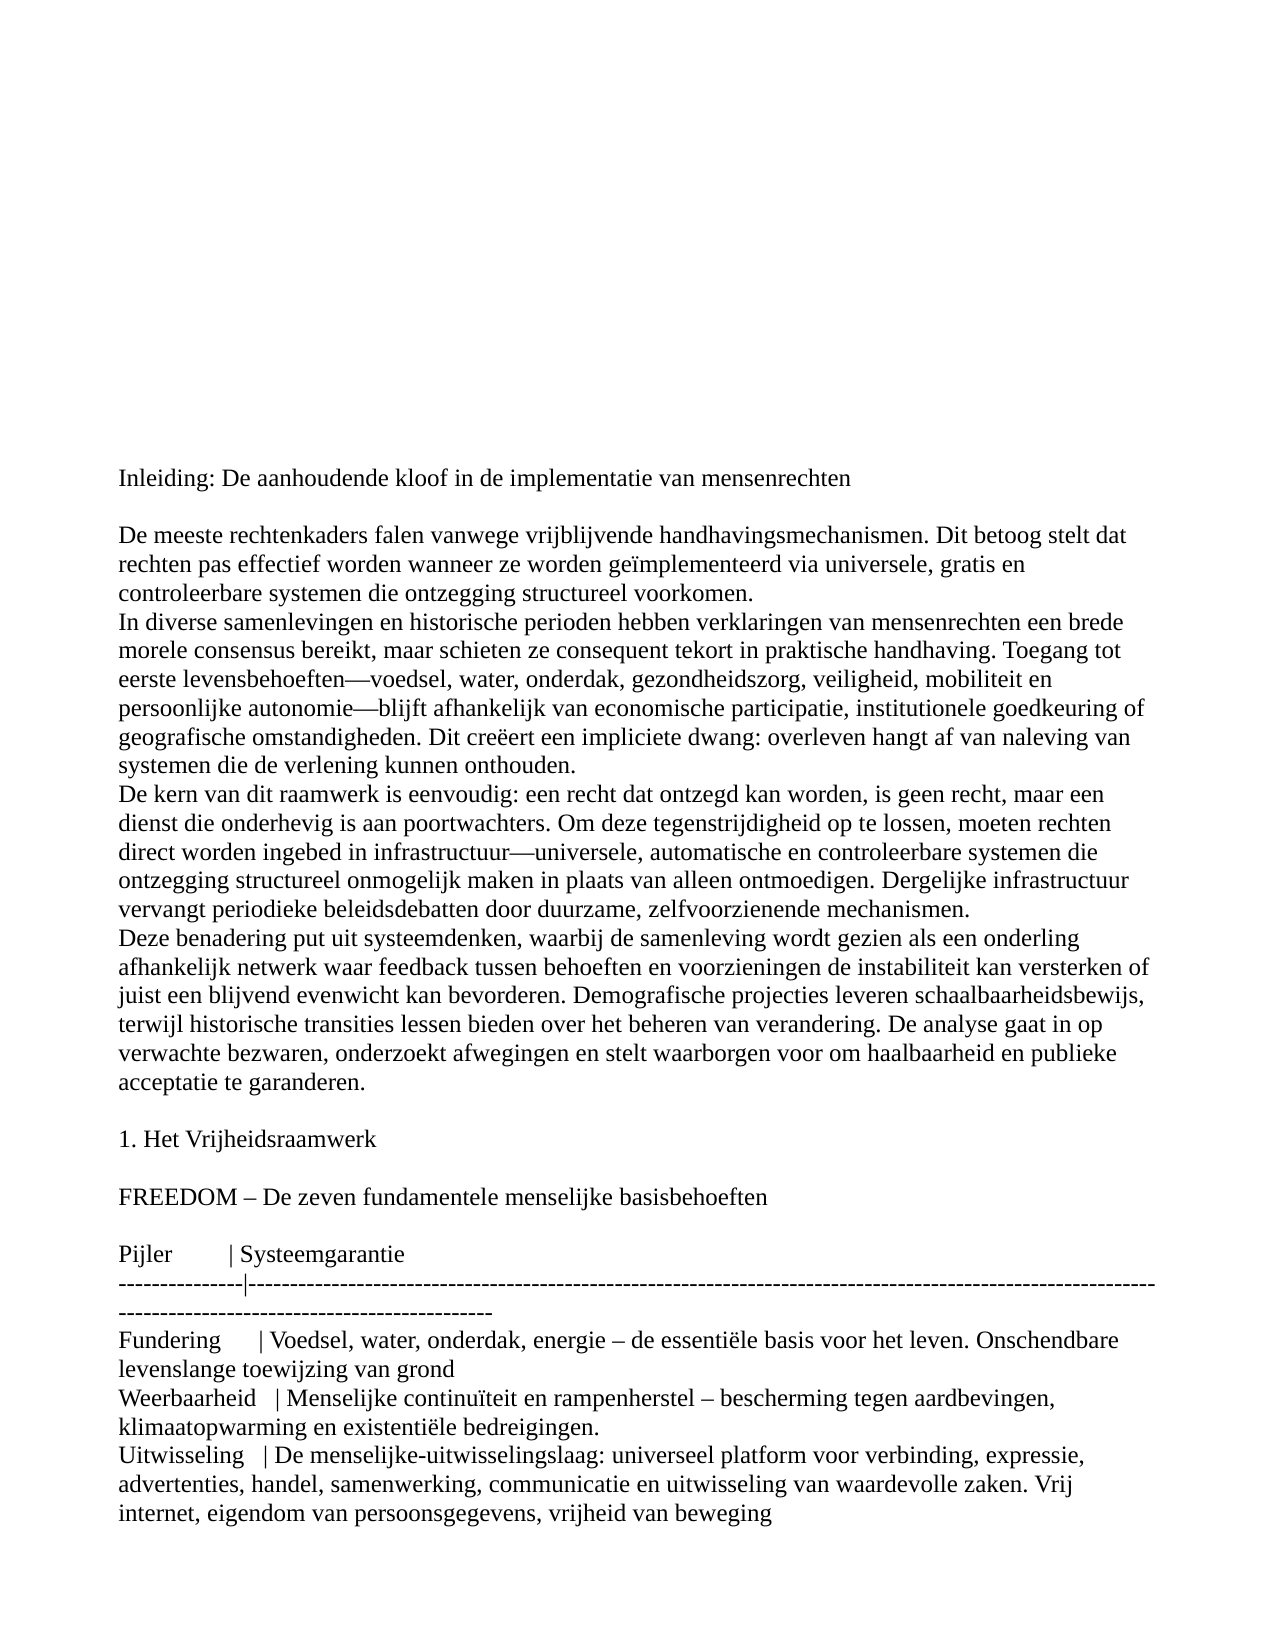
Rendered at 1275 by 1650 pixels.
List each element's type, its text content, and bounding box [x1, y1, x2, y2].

text Weerbaarheid | Menselijke continuïteit en rampenherstel – bescherming tegen aardbevingen, klimaatopwarming en existentiële bedreigingen. [118, 1383, 1157, 1441]
text Inleiding: De aanhoudende kloof in de implementatie van mensenrechten [118, 463, 1157, 492]
text Fundering | Voedsel, water, onderdak, energie – de essentiële basis voor het leven. Onschendbare levenslange toewijzing van grond [118, 1326, 1157, 1383]
text FREEDOM – De zeven fundamentele menselijke basisbehoeften [118, 1182, 1157, 1211]
text De meeste rechtenkaders falen vanwege vrijblijvende handhavingsmechanismen. Dit betoog stelt dat rechten pas effectief worden wanneer ze worden geïmplementeerd via universele, gratis en controleerbare systemen die ontzegging structureel voorkomen. [118, 521, 1157, 607]
text Deze benadering put uit systeemdenken, waarbij de samenleving wordt gezien als een onderling afhankelijk netwerk waar feedback tussen behoeften en voorzieningen de instabiliteit kan versterken of juist een blijvend evenwicht kan bevorderen. Demografische projecties leveren schaalbaarheidsbewijs, terwijl historische transities lessen bieden over het beheren van verandering. De analyse gaat in op verwachte bezwaren, onderzoekt afwegingen en stelt waarborgen voor om haalbaarheid en publieke acceptatie te garanderen. [118, 923, 1157, 1096]
text 1. Het Vrijheidsraamwerk [118, 1124, 1157, 1153]
text ---------------|---------------------------------------------------------------------------------------------------------------------------------------------------------- [118, 1268, 1157, 1326]
text In diverse samenlevingen en historische perioden hebben verklaringen van mensenrechten een brede morele consensus bereikt, maar schieten ze consequent tekort in praktische handhaving. Toegang tot eerste levensbehoeften—voedsel, water, onderdak, gezondheidszorg, veiligheid, mobiliteit en persoonlijke autonomie—blijft afhankelijk van economische participatie, institutionele goedkeuring of geografische omstandigheden. Dit creëert een impliciete dwang: overleven hangt af van naleving van systemen die de verlening kunnen onthouden. [118, 607, 1157, 779]
text Uitwisseling | De menselijke-uitwisselingslaag: universeel platform voor verbinding, expressie, advertenties, handel, samenwerking, communicatie en uitwisseling van waardevolle zaken. Vrij internet, eigendom van persoonsgegevens, vrijheid van beweging [118, 1441, 1157, 1527]
text De kern van dit raamwerk is eenvoudig: een recht dat ontzegd kan worden, is geen recht, maar een dienst die onderhevig is aan poortwachters. Om deze tegenstrijdigheid op te lossen, moeten rechten direct worden ingebed in infrastructuur—universele, automatische en controleerbare systemen die ontzegging structureel onmogelijk maken in plaats van alleen ontmoedigen. Dergelijke infrastructuur vervangt periodieke beleidsdebatten door duurzame, zelfvoorzienende mechanismen. [118, 779, 1157, 923]
text Pijler | Systeemgarantie [118, 1239, 1157, 1268]
